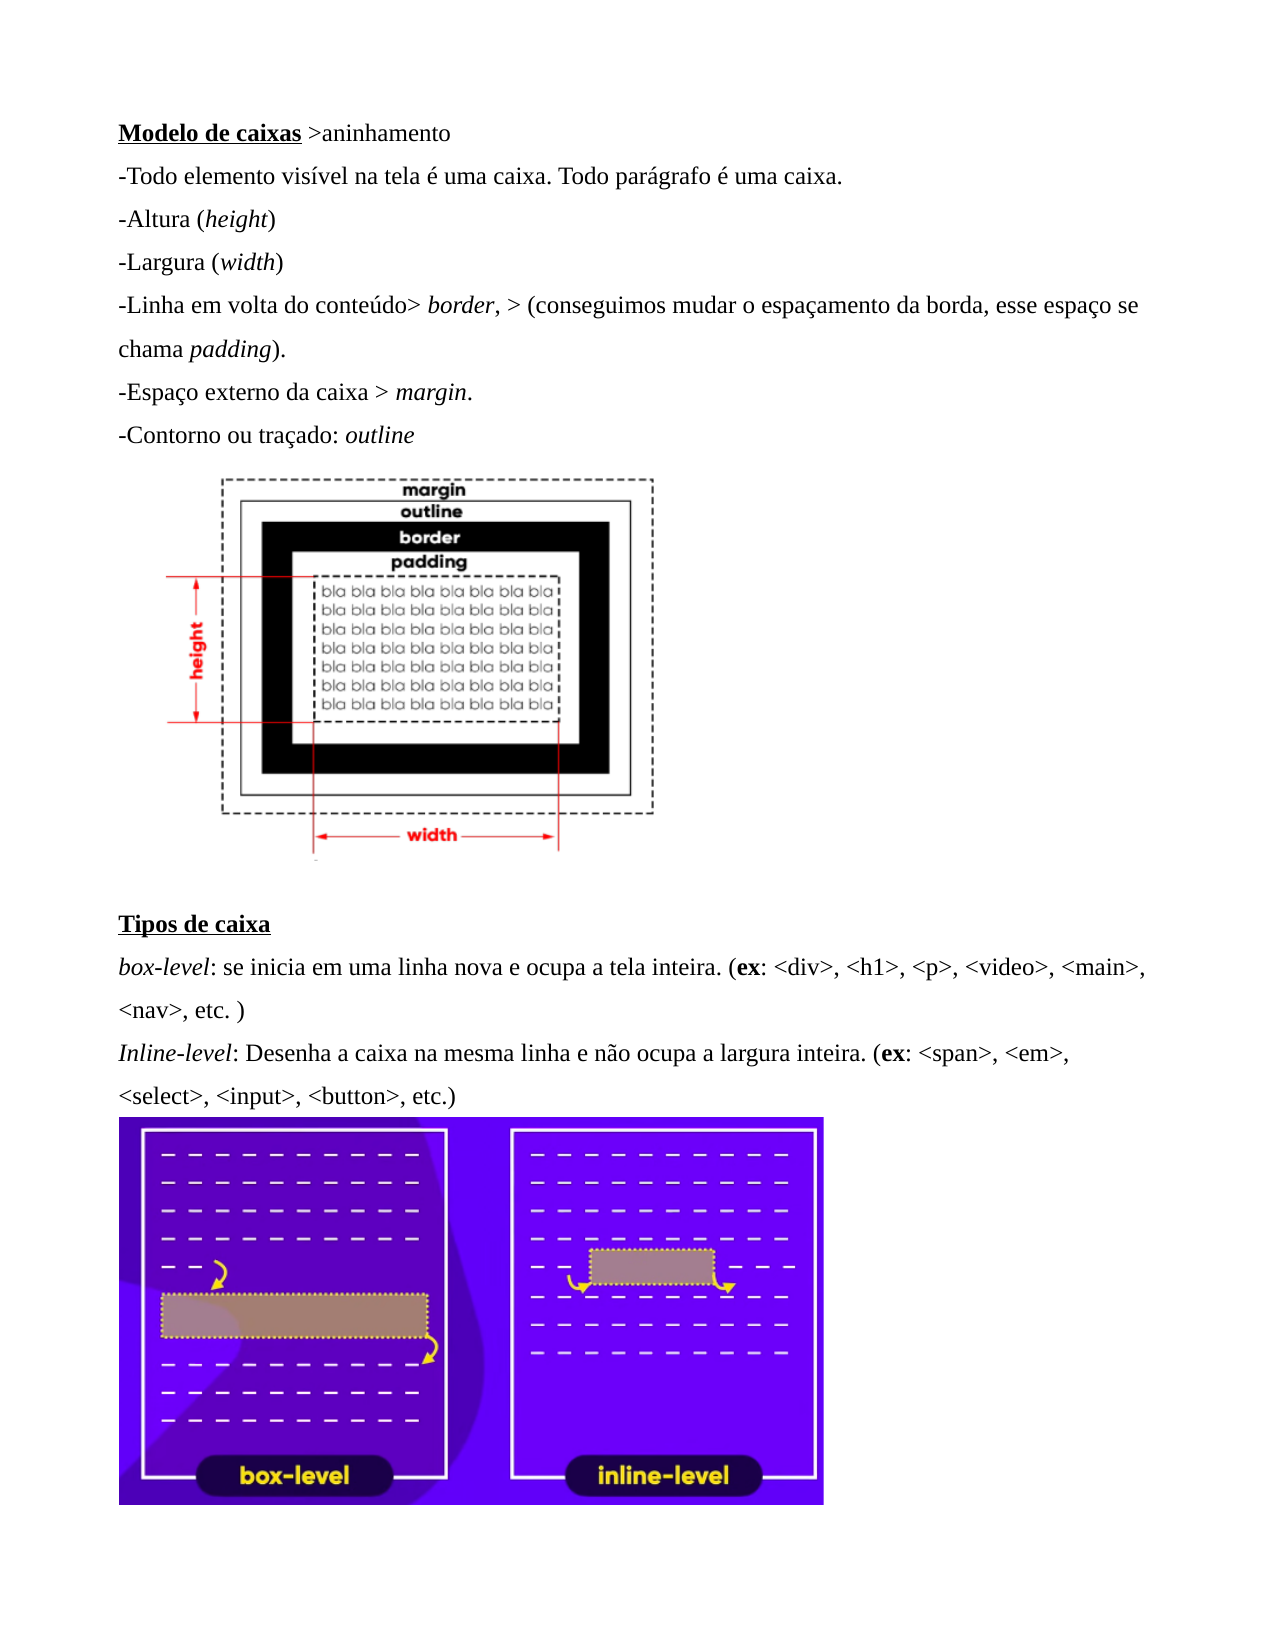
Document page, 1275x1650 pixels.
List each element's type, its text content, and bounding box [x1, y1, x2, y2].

text -Altura (height) [118, 204, 1157, 233]
text Inline-level: Desenha a caixa na mesma linha e não ocupa a largura inteira. (ex: <span>, <em>, <select>, <input>, <button>, etc.) [118, 1038, 1157, 1110]
picture [119, 1117, 824, 1505]
text Modelo de caixas >aninhamento [118, 118, 1157, 147]
text -Todo elemento visível na tela é uma caixa. Todo parágrafo é uma caixa. [118, 161, 1157, 190]
text [824, 1124, 1157, 1153]
text Tipos de caixa [118, 909, 1157, 937]
text box-level: se inicia em uma linha nova e ocupa a tela inteira. (ex: <div>, <h1>, <p>, <video>, <main>, <nav>, etc. ) [118, 952, 1157, 1024]
text -Espaço externo da caixa > margin. [118, 377, 1157, 406]
text -Contorno ou traçado: outline [118, 420, 1157, 449]
text -Largura (width) [118, 247, 1157, 276]
text -Linha em volta do conteúdo> border, > (conseguimos mudar o espaçamento da borda, esse espaço se chama padding). [118, 291, 1157, 362]
picture [126, 463, 709, 861]
